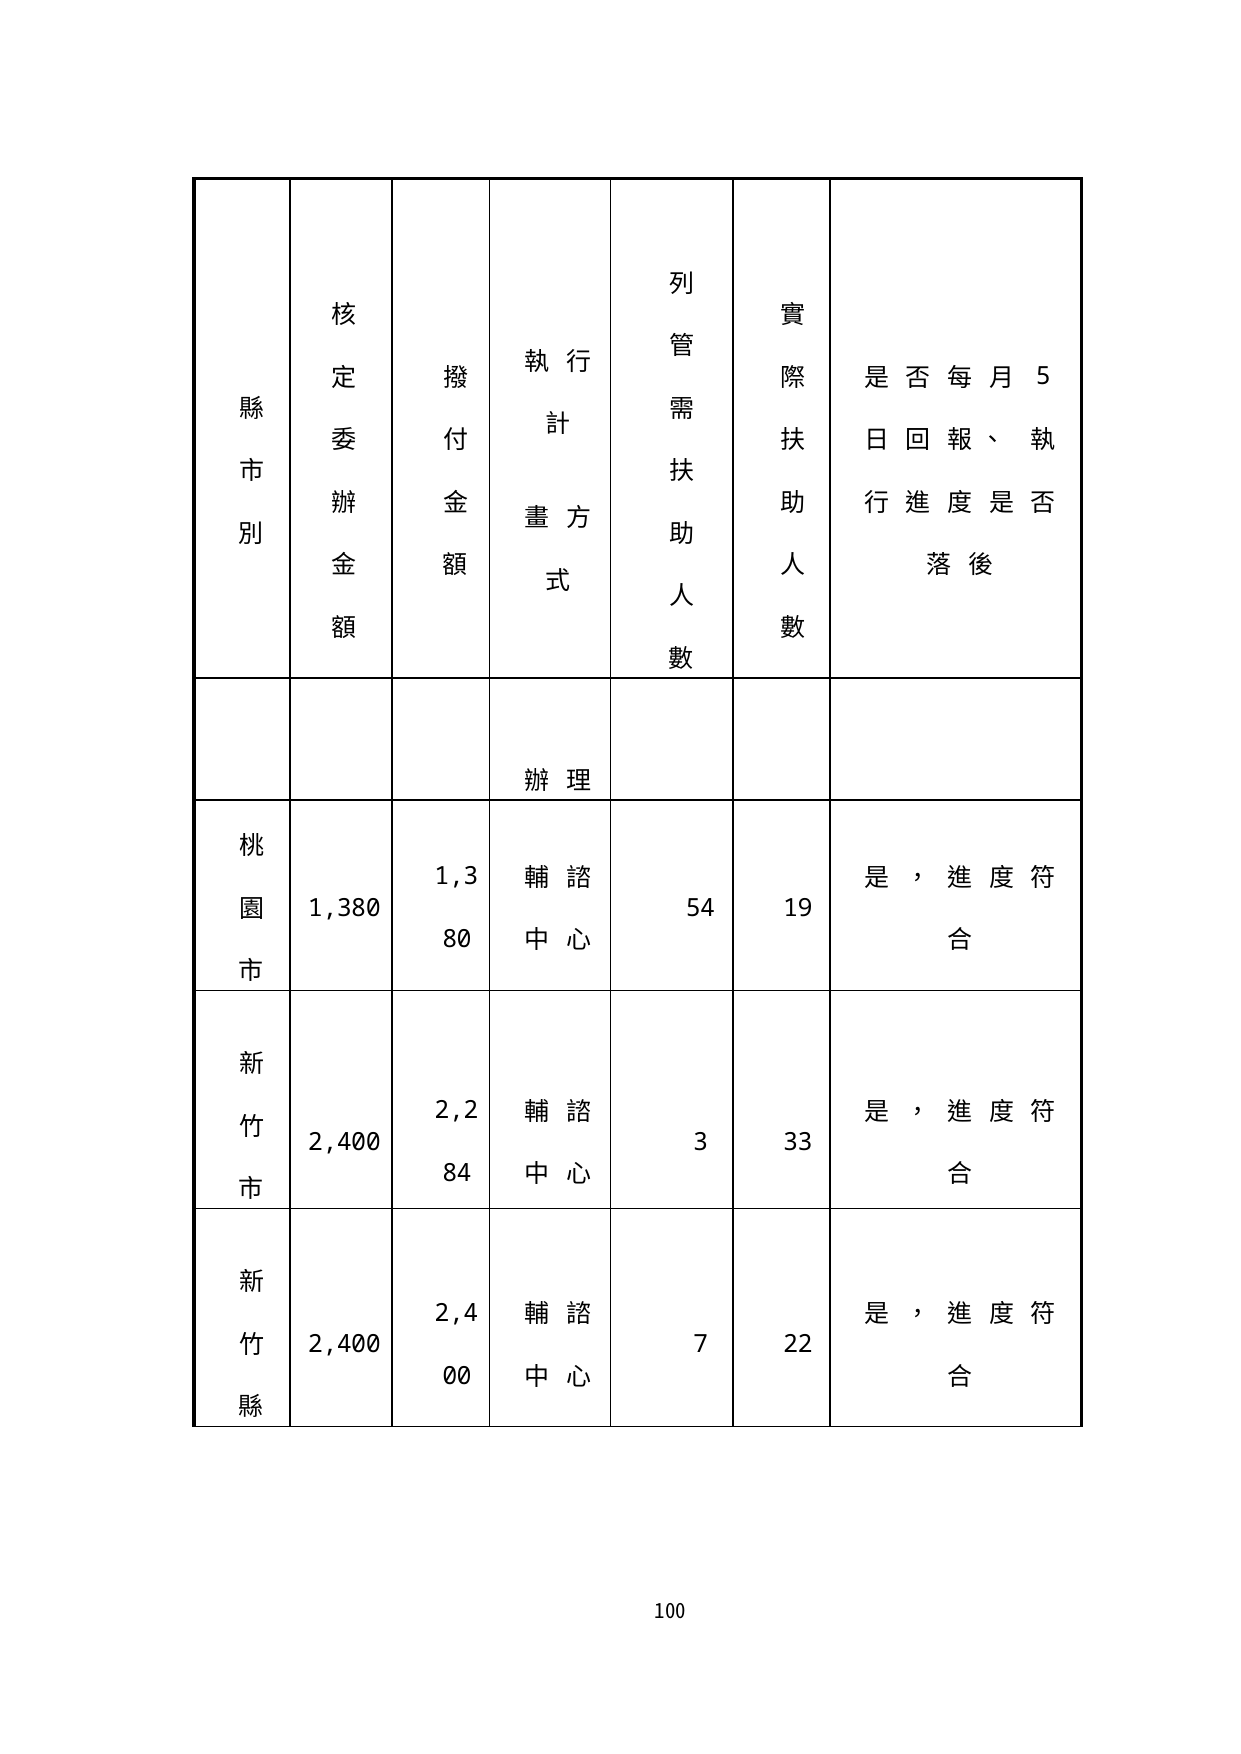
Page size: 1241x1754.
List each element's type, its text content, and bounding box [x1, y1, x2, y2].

table_cell [734, 679, 829, 799]
table_cell [291, 679, 391, 799]
table_cell 22 [734, 1209, 829, 1426]
table_header 撥付金額 [393, 180, 489, 677]
table_cell 輔諮中心 [490, 991, 610, 1208]
table_header 縣市別 [196, 180, 289, 677]
table_cell 2,284 [393, 991, 489, 1208]
table_cell 輔諮中心 [490, 1209, 610, 1426]
table_cell 2,400 [291, 991, 391, 1208]
table_cell 2,400 [393, 1209, 489, 1426]
table_cell 桃園市 [196, 801, 289, 990]
table_cell [393, 679, 489, 799]
table_cell [196, 679, 289, 799]
table_cell 1,380 [291, 801, 391, 990]
table_cell 1,380 [393, 801, 489, 990]
table_cell 3 [611, 991, 732, 1208]
table_header 執行計 畫方式 [490, 180, 610, 677]
table_cell 是，進度符合 [831, 991, 1080, 1208]
table_cell 是，進度符合 [831, 1209, 1080, 1426]
table_cell 2,400 [291, 1209, 391, 1426]
table_cell 輔諮中心 [490, 801, 610, 990]
table_cell 19 [734, 801, 829, 990]
table_header 是否每月5日回報、執行進度是否落後 [831, 180, 1080, 677]
table_cell 辦理 [490, 679, 610, 799]
table_cell 7 [611, 1209, 732, 1426]
table_header 核定委辦金額 [291, 180, 391, 677]
table_cell [831, 679, 1080, 799]
table_cell 是，進度符合 [831, 801, 1080, 990]
table_cell 新竹縣 [196, 1209, 289, 1426]
table_cell [611, 679, 732, 799]
table_cell 33 [734, 991, 829, 1208]
table_cell 新竹市 [196, 991, 289, 1208]
table_header 實際扶助人數 [734, 180, 829, 677]
table_cell 54 [611, 801, 732, 990]
table_header 列管需扶助人數 [611, 180, 732, 677]
